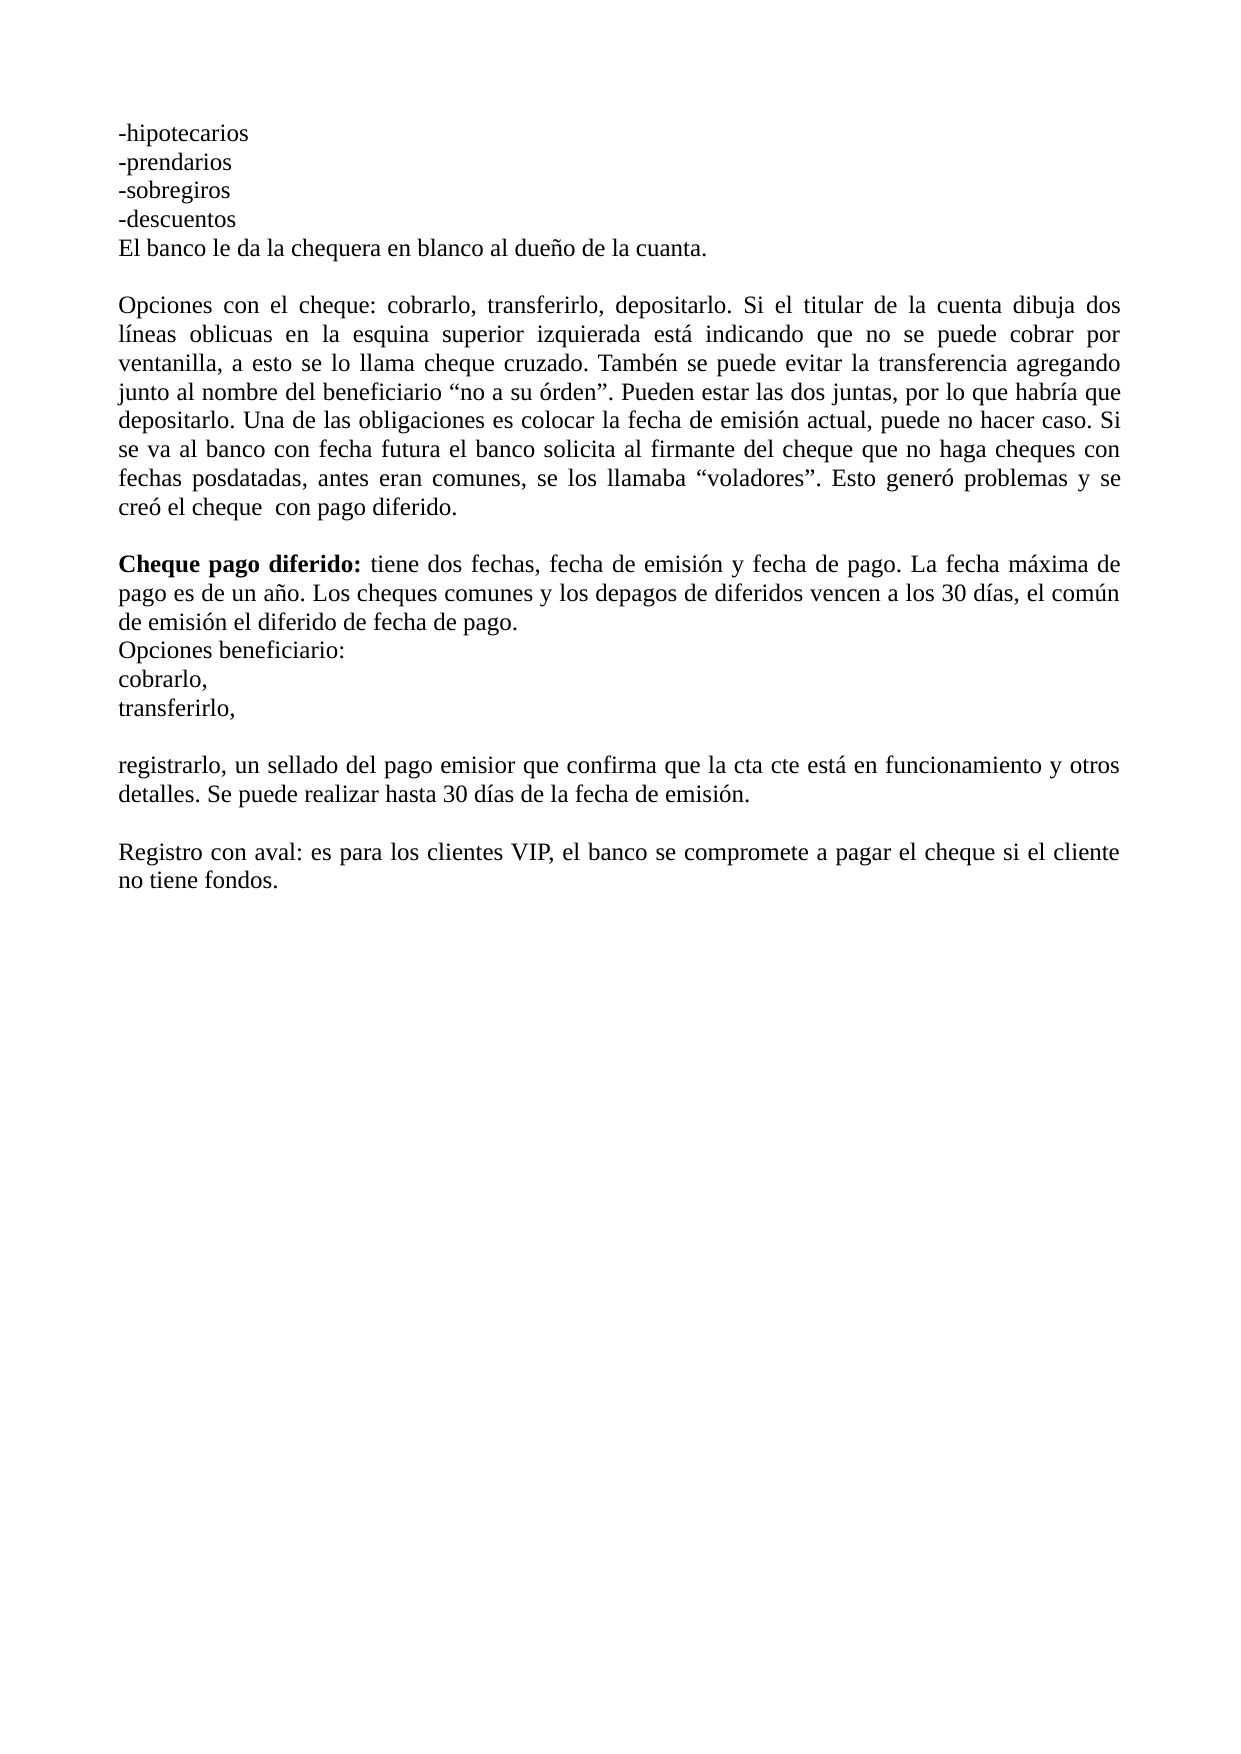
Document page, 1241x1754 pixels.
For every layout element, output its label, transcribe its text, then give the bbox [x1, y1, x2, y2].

text -sobregiros [118, 176, 1122, 204]
text El banco le da la chequera en blanco al dueño de la cuanta. [118, 233, 1122, 262]
text -hipotecarios [118, 118, 1122, 147]
text registrarlo, un sellado del pago emisior que confirma que la cta cte está en funcionamiento y otros detalles. Se puede realizar hasta 30 días de la fecha de emisión. [118, 751, 1122, 808]
text cobrarlo, [118, 664, 1122, 693]
text Registro con aval: es para los clientes VIP, el banco se compromete a pagar el cheque si el cliente no tiene fondos. [118, 837, 1122, 894]
text Opciones con el cheque: cobrarlo, transferirlo, depositarlo. Si el titular de la cuenta dibuja dos líneas oblicuas en la esquina superior izquierada está indicando que no se puede cobrar por ventanilla, a esto se lo llama cheque cruzado. Tambén se puede evitar la transferencia agregando junto al nombre del beneficiario “no a su órden”. Pueden estar las dos juntas, por lo que habría que depositarlo. Una de las obligaciones es colocar la fecha de emisión actual, puede no hacer caso. Si se va al banco con fecha futura el banco solicita al firmante del cheque que no haga cheques con fechas posdatadas, antes eran comunes, se los llamaba “voladores”. Esto generó problemas y se creó el cheque con pago diferido. [118, 291, 1122, 521]
text Cheque pago diferido: tiene dos fechas, fecha de emisión y fecha de pago. La fecha máxima de pago es de un año. Los cheques comunes y los depagos de diferidos vencen a los 30 días, el común de emisión el diferido de fecha de pago. [118, 549, 1122, 636]
text transferirlo, [118, 693, 1122, 722]
text -descuentos [118, 204, 1122, 233]
text Opciones beneficiario: [118, 636, 1122, 664]
text -prendarios [118, 147, 1122, 176]
